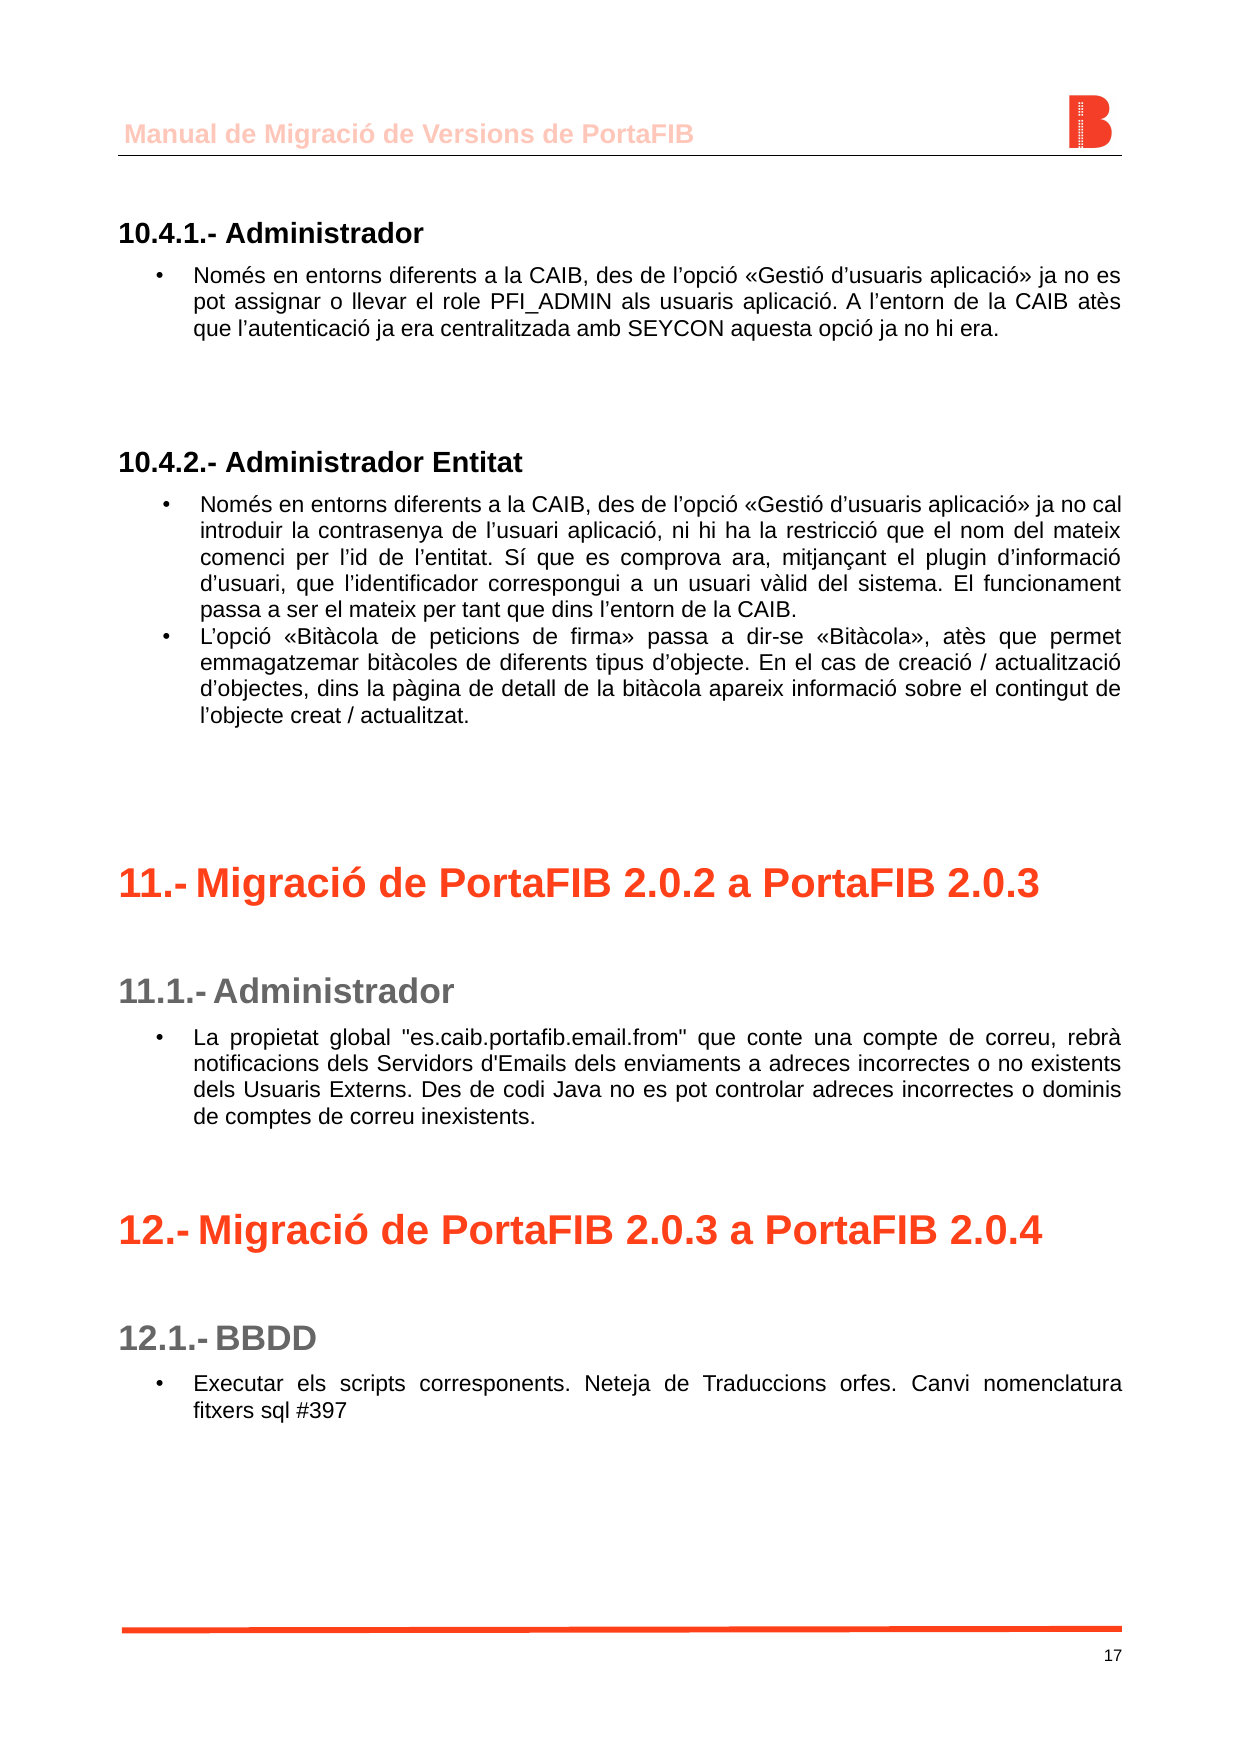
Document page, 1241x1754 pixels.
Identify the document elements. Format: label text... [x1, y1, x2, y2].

picture [1063, 94, 1117, 150]
subtitle BBDD [118, 1317, 1122, 1358]
list Només en entorns diferents a la CAIB, des de l’opció «Gestió d’usuaris aplicació» ja no es pot assignar o llevar el role PFI_ADMIN als usuaris aplicació. A l’entorn de la CAIB atès que l’autenticació ja era centralitzada amb SEYCON aquesta opció ja no hi era. [156, 262, 1122, 341]
list L’opció «Bitàcola de peticions de firma» passa a dir-se «Bitàcola», atès que permet emmagatzemar bitàcoles de diferents tipus d’objecte. En el cas de creació / actualització d’objectes, dins la pàgina de detall de la bitàcola apareix informació sobre el contingut de l’objecte creat / actualitzat. [162, 623, 1122, 728]
subtitle Administrador Entitat [118, 445, 1122, 478]
subtitle Administrador [118, 216, 1122, 249]
list La propietat global "es.caib.portafib.email.from" que conte una compte de correu, rebrà notificacions dels Servidors d'Emails dels enviaments a adreces incorrectes o no existents dels Usuaris Externs. Des de codi Java no es pot controlar adreces incorrectes o dominis de comptes de correu inexistents. [156, 1023, 1122, 1129]
subtitle Migració de PortaFIB 2.0.3 a PortaFIB 2.0.4 [118, 1205, 1122, 1253]
subtitle Migració de PortaFIB 2.0.2 a PortaFIB 2.0.3 [118, 858, 1122, 906]
list Executar els scripts corresponents. Neteja de Traduccions orfes. Canvi nomenclatura fitxers sql #397 [156, 1370, 1122, 1423]
subtitle Administrador [118, 970, 1122, 1011]
list Només en entorns diferents a la CAIB, des de l’opció «Gestió d’usuaris aplicació» ja no cal introduir la contrasenya de l’usuari aplicació, ni hi ha la restricció que el nom del mateix comenci per l’id de l’entitat. Sí que es comprova ara, mitjançant el plugin d’informació d’usuari, que l’identificador correspongui a un usuari vàlid del sistema. El funcionament passa a ser el mateix per tant que dins l’entorn de la CAIB. [162, 491, 1122, 623]
